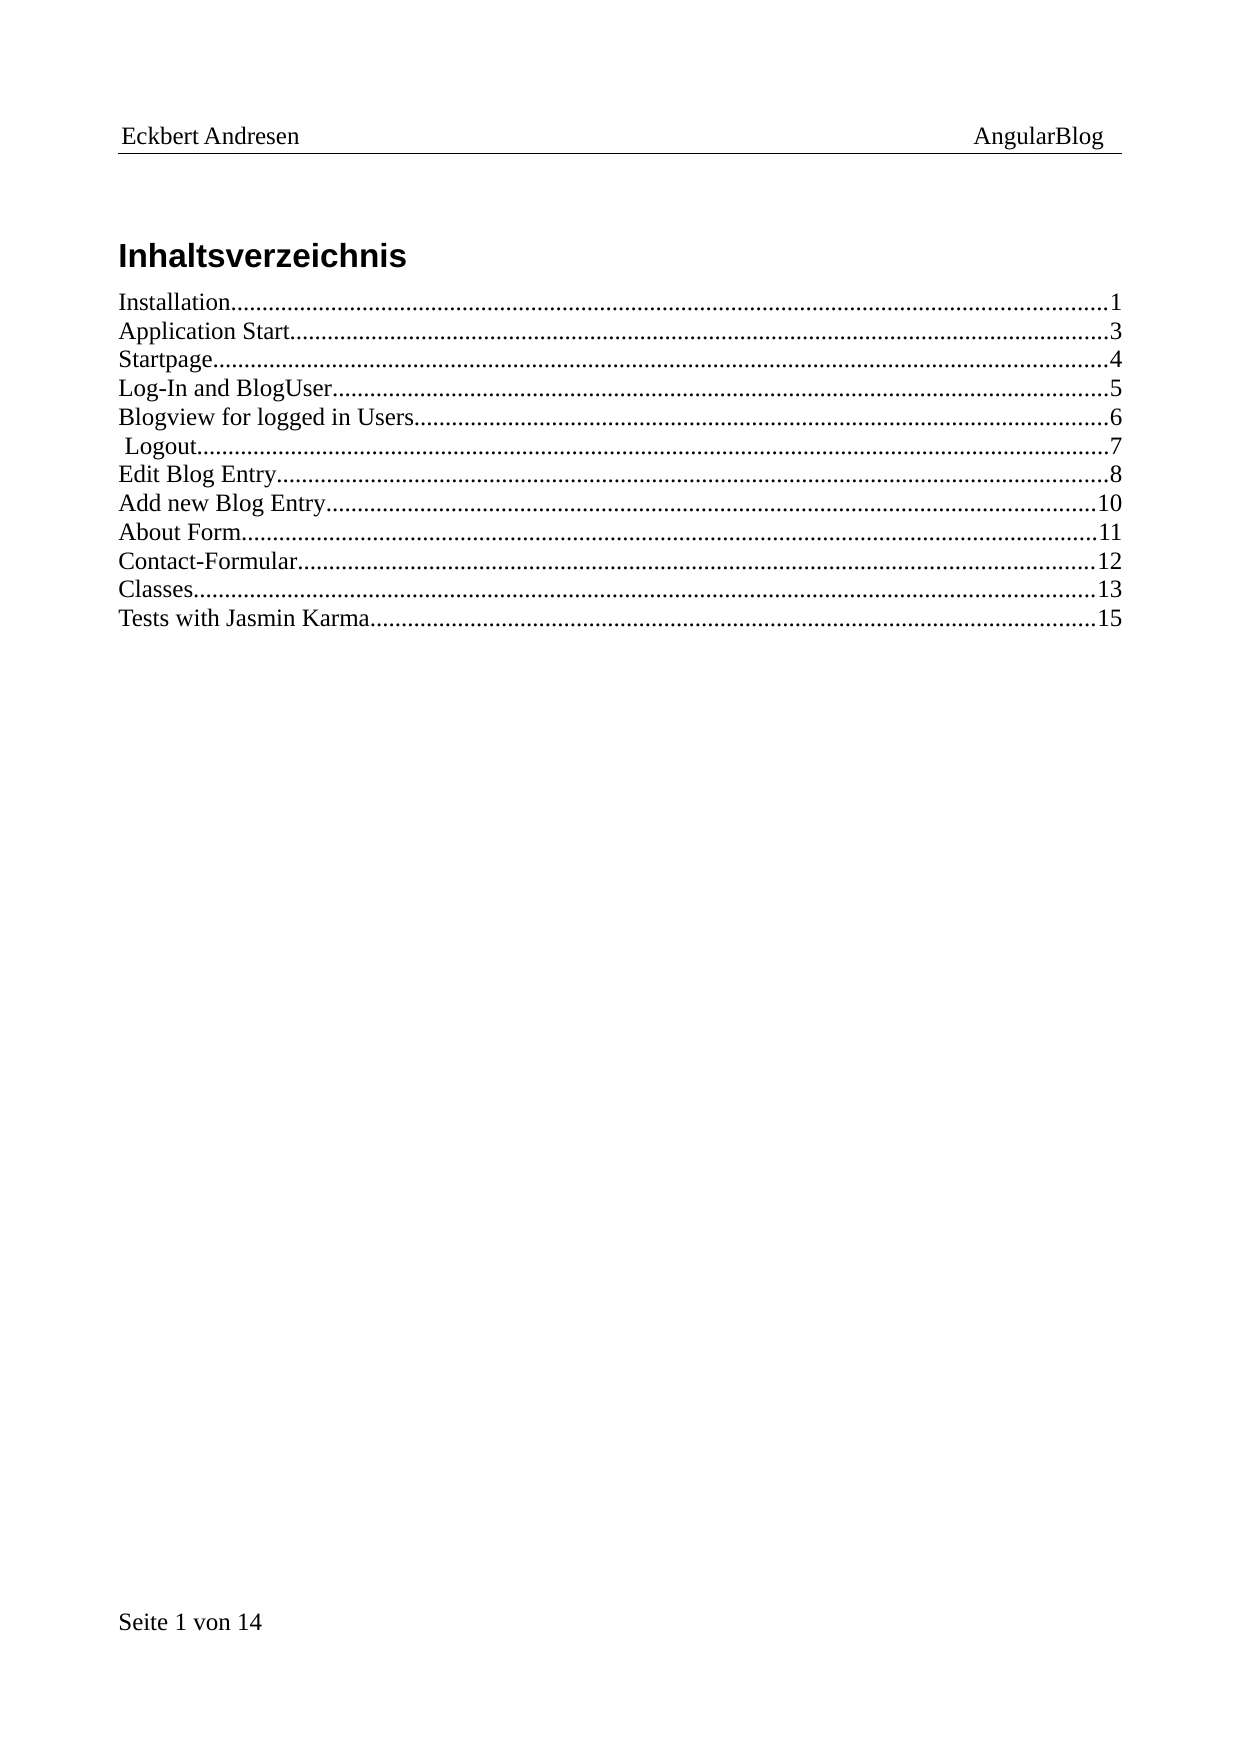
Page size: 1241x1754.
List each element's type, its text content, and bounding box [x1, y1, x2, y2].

text Classes 13 [118, 574, 1122, 603]
text Add new Blog Entry 10 [118, 488, 1122, 517]
text Tests with Jasmin Karma 15 [118, 603, 1122, 632]
text Logout 7 [118, 431, 1122, 459]
text Edit Blog Entry 8 [118, 459, 1122, 488]
text Blogview for logged in Users 6 [118, 402, 1122, 431]
text About Form 11 [118, 517, 1122, 546]
text Installation 1 [118, 287, 1122, 316]
text Application Start 3 [118, 316, 1122, 344]
text Log-In and BlogUser 5 [118, 373, 1122, 402]
text Contact-Formular 12 [118, 546, 1122, 574]
subtitle Inhaltsverzeichnis [118, 236, 1122, 274]
text Startpage 4 [118, 344, 1122, 373]
